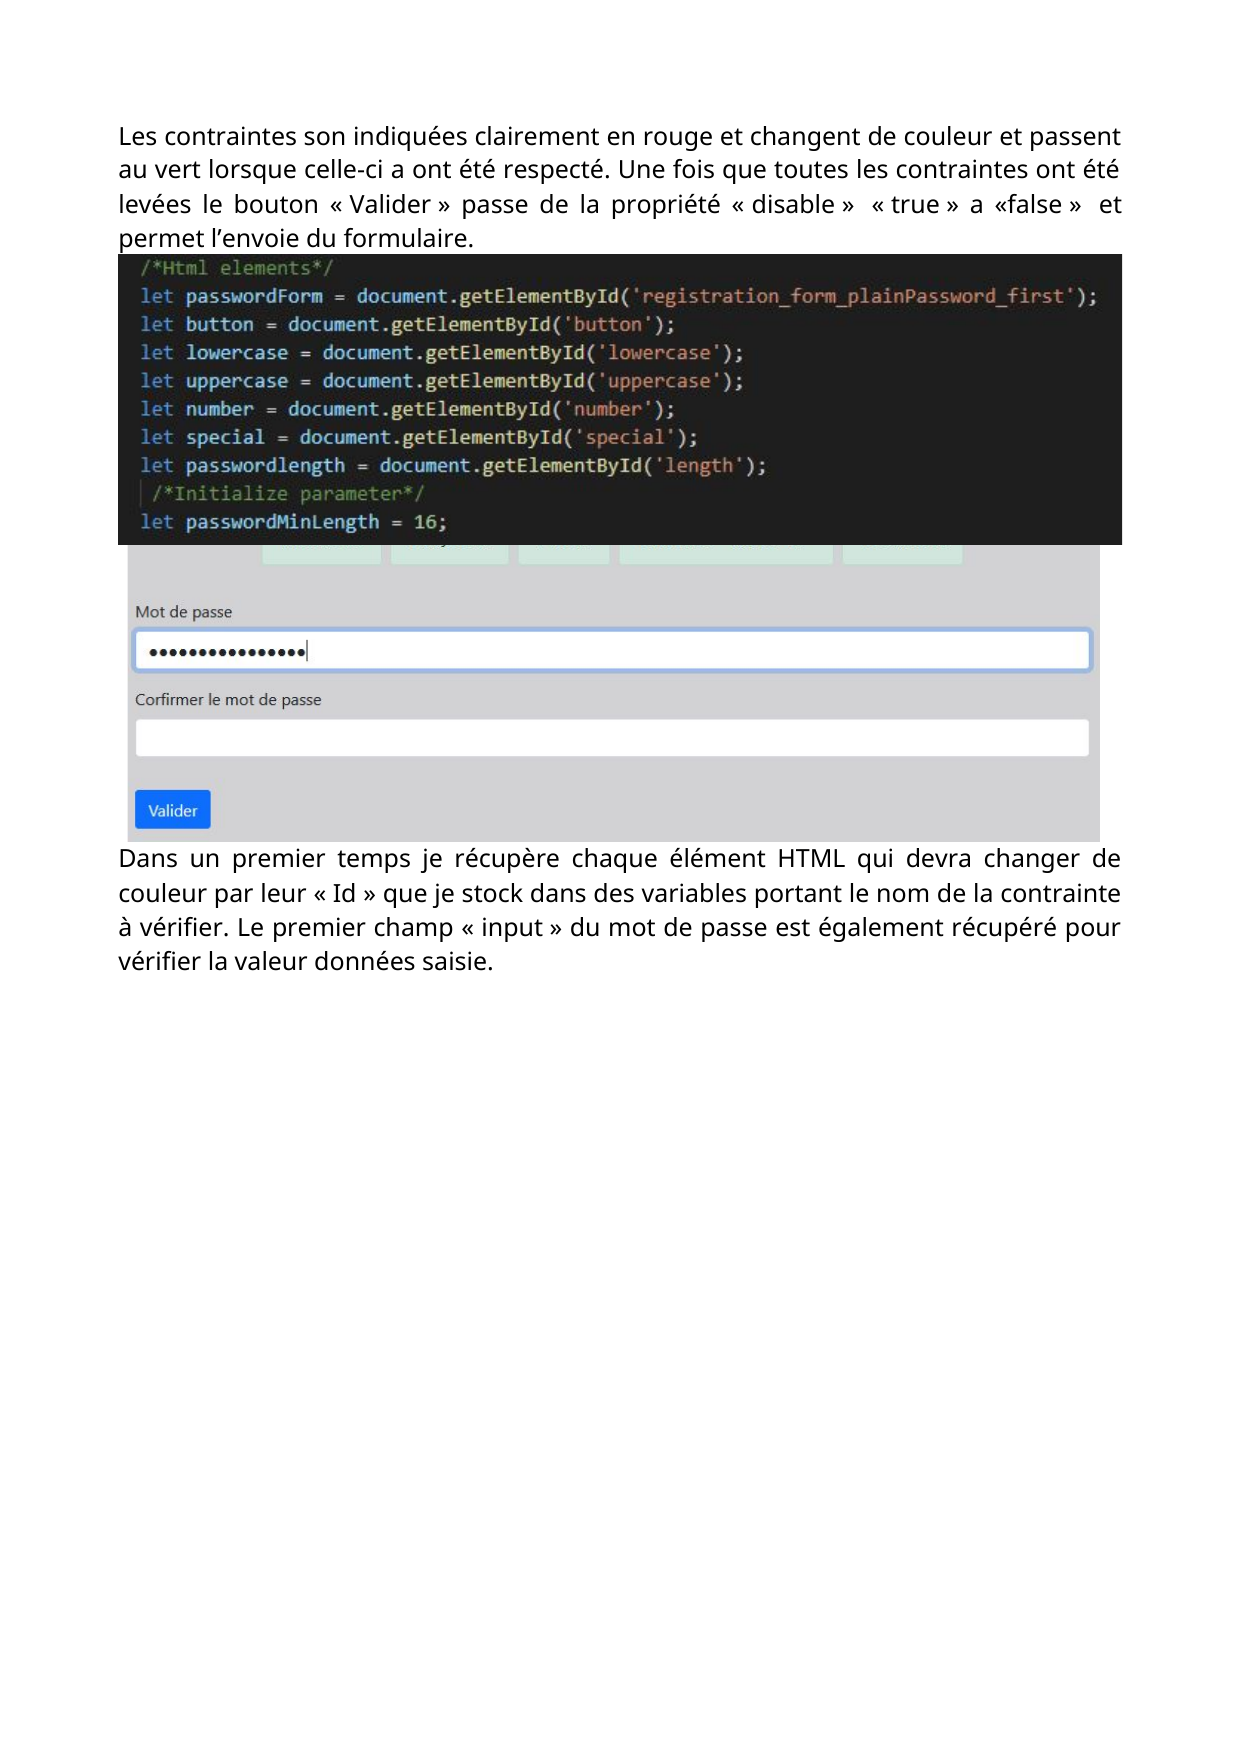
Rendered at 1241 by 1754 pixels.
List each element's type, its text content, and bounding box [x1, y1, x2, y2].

text Les contraintes son indiquées clairement en rouge et changent de couleur et passent au vert lorsque celle-ci a ont été respecté. Une fois que toutes les contraintes ont été levées le bouton « Valider » passe de la propriété « disable » « true » a «false » et permet l’envoie du formulaire. [118, 118, 1122, 254]
text Dans un premier temps je récupère chaque élément HTML qui devra changer de couleur par leur « Id » que je stock dans des variables portant le nom de la contrainte à vérifier. Le premier champ « input » du mot de passe est également récupéré pour vérifier la valeur données saisie. [118, 545, 1122, 977]
picture [118, 254, 1123, 842]
